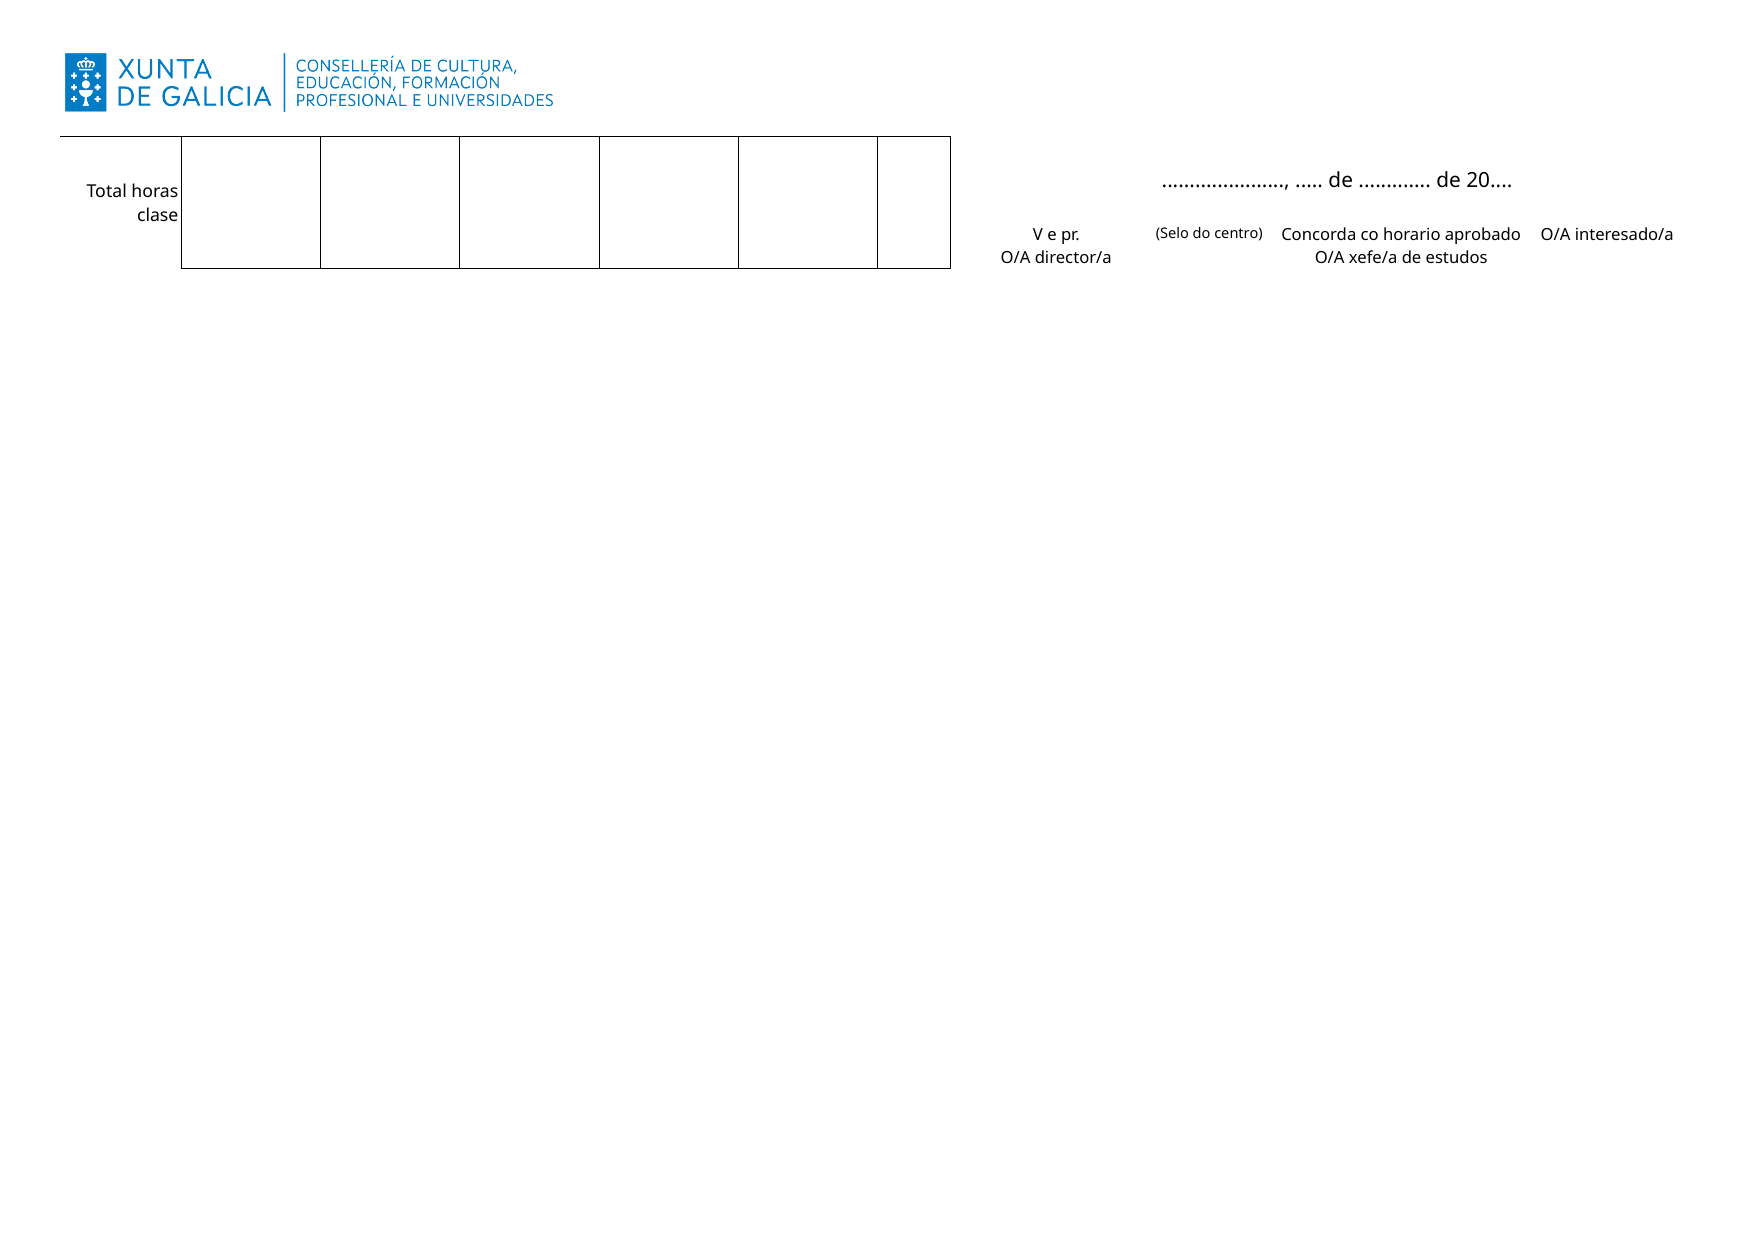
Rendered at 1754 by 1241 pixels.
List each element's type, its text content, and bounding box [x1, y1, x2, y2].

table_header V e pr. O/A director/a [970, 223, 1143, 268]
table_cell [321, 137, 459, 268]
picture [65, 53, 553, 112]
table_cell [739, 137, 877, 268]
table_header Concorda co horario aprobado O/A xefe/a de estudos [1276, 223, 1527, 268]
table_header [967, 136, 1702, 268]
table_cell [460, 137, 599, 268]
table_cell [878, 137, 950, 268]
table_header O/A interesado/a [1527, 223, 1688, 268]
table_cell [182, 137, 320, 268]
table_cell [600, 137, 738, 268]
table_cell Total horas clase [60, 137, 181, 268]
table_header [951, 136, 967, 268]
table_header (Selo do centro) [1143, 223, 1276, 268]
table_header ......................, ..... de ............. de 20.... [976, 166, 1699, 194]
